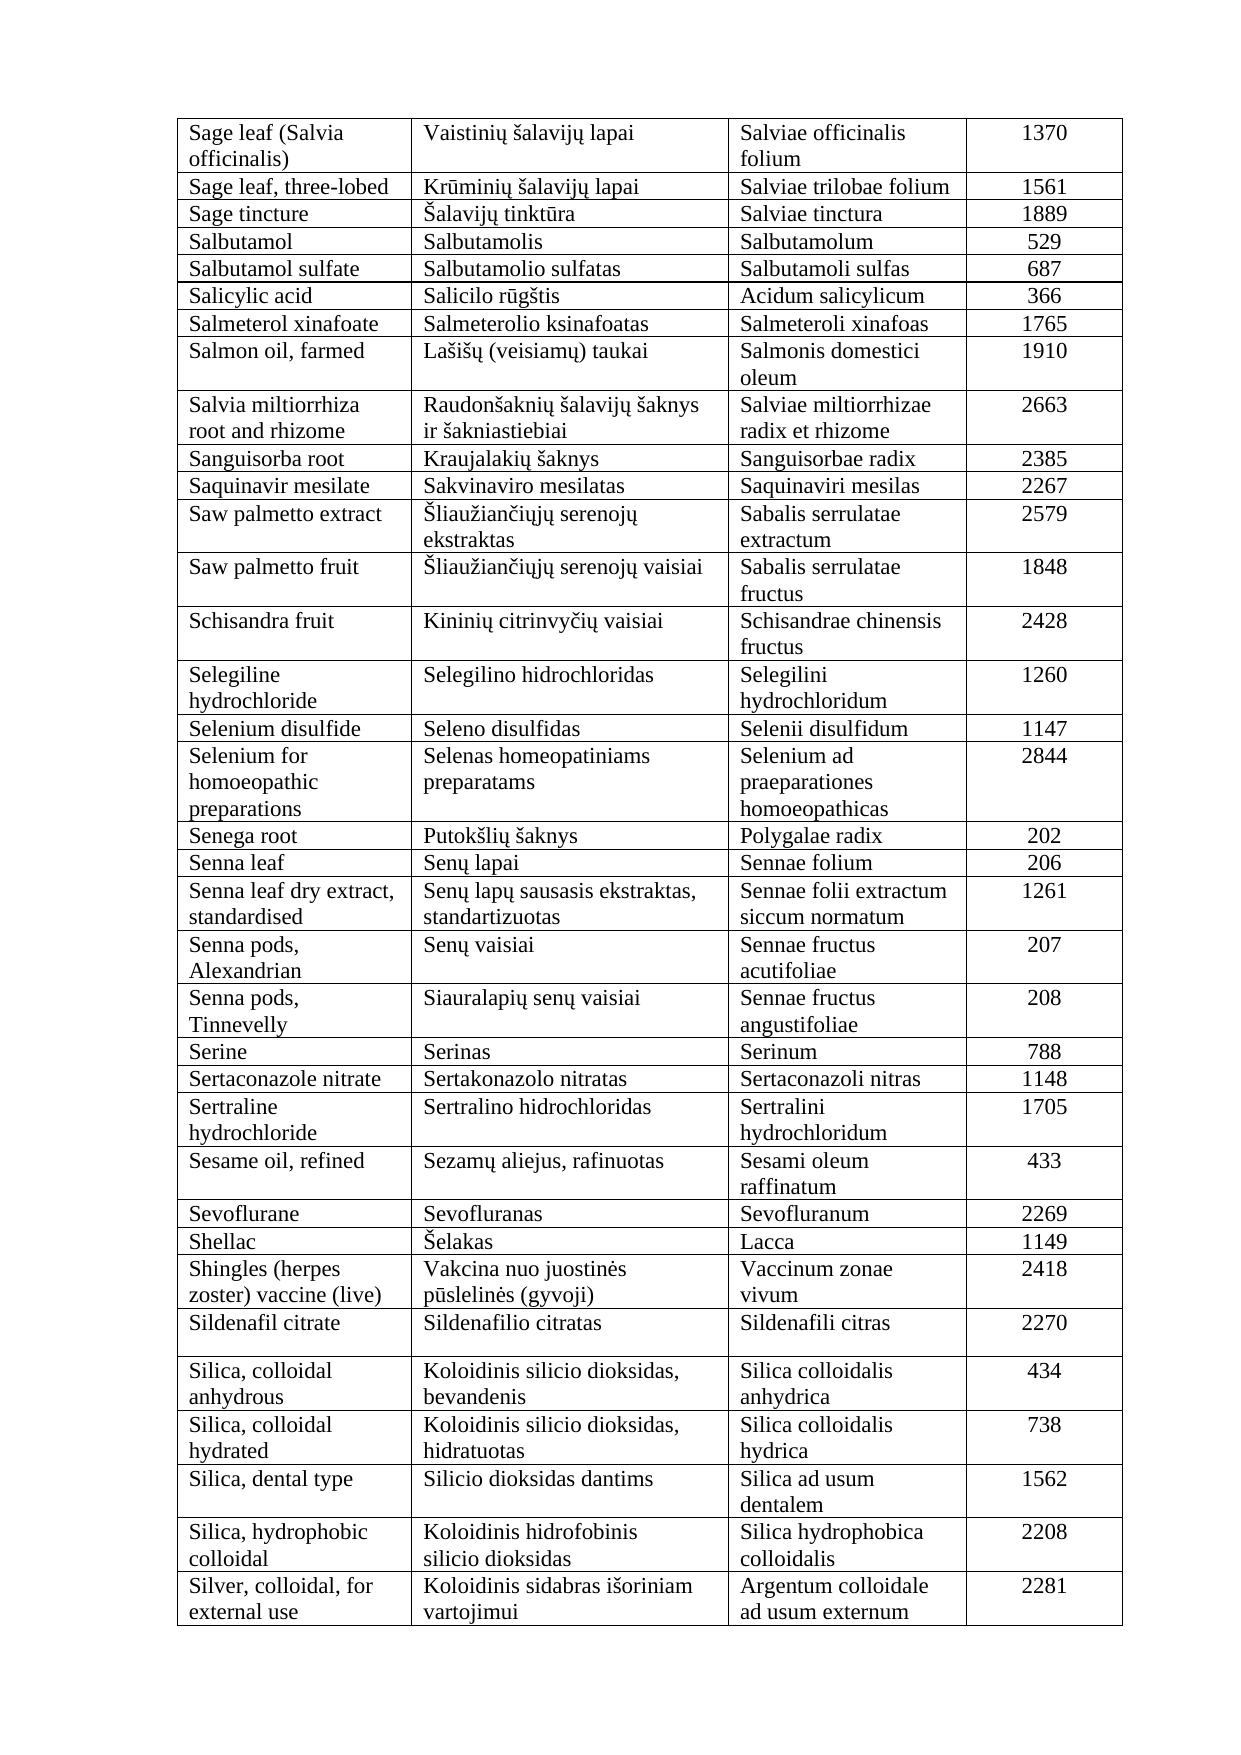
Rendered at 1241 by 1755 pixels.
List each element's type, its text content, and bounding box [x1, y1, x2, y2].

table_cell Sage leaf (Salvia officinalis) [178, 119, 411, 172]
table_cell Sertralino hidrochloridas [412, 1093, 728, 1146]
table_cell 1705 [967, 1093, 1122, 1146]
table_cell Šliaužiančiųjų serenojų vaisiai [412, 553, 728, 606]
table_cell Selegilino hidrochloridas [412, 661, 728, 713]
table_cell Salbutamoli sulfas [729, 255, 966, 281]
table_cell Koloidinis silicio dioksidas, bevandenis [412, 1357, 728, 1410]
table_cell 2663 [967, 391, 1122, 444]
table_cell Koloidinis hidrofobinis silicio dioksidas [412, 1518, 728, 1571]
table_cell 206 [967, 850, 1122, 876]
table_cell Sage leaf, three-lobed [178, 173, 411, 199]
table_cell Sanguisorba root [178, 445, 411, 471]
table_cell Selegiline hydrochloride [178, 661, 411, 713]
table_cell 1910 [967, 337, 1122, 390]
table_cell 1889 [967, 200, 1122, 227]
table_cell Šalavijų tinktūra [412, 200, 728, 227]
table_cell Sanguisorbae radix [729, 445, 966, 471]
table_cell 1561 [967, 173, 1122, 199]
table_cell Vaccinum zonae vivum [729, 1255, 966, 1308]
table_cell 2844 [967, 742, 1122, 821]
table_cell Šliaužiančiųjų serenojų ekstraktas [412, 500, 728, 552]
table_cell Salbutamolio sulfatas [412, 255, 728, 281]
table_cell Selenium ad praeparationes homoeopathicas [729, 742, 966, 821]
table_cell Salbutamol sulfate [178, 255, 411, 281]
table_cell Serinum [729, 1038, 966, 1064]
table_cell 2269 [967, 1200, 1122, 1227]
table_cell Sevoflurane [178, 1200, 411, 1227]
table_cell Sertaconazoli nitras [729, 1066, 966, 1092]
table_cell Salmeterolio ksinafoatas [412, 310, 728, 336]
table_cell 2428 [967, 607, 1122, 660]
table_cell Sevofluranas [412, 1200, 728, 1227]
table_cell Salmon oil, farmed [178, 337, 411, 390]
table_cell Koloidinis silicio dioksidas, hidratuotas [412, 1411, 728, 1463]
table_cell 208 [967, 984, 1122, 1037]
table_cell 2385 [967, 445, 1122, 471]
table_cell Silica, colloidal hydrated [178, 1411, 411, 1463]
table_cell 207 [967, 931, 1122, 983]
table_cell Salicylic acid [178, 283, 411, 309]
table_cell Putokšlių šaknys [412, 822, 728, 848]
table_cell Lacca [729, 1228, 966, 1254]
table_cell Salmeterol xinafoate [178, 310, 411, 336]
table_cell Salvia miltiorrhiza root and rhizome [178, 391, 411, 444]
table_cell Senega root [178, 822, 411, 848]
table_cell Acidum salicylicum [729, 283, 966, 309]
table_cell Sertraline hydrochloride [178, 1093, 411, 1146]
table_cell 529 [967, 228, 1122, 254]
table_cell Vakcina nuo juostinės pūslelinės (gyvoji) [412, 1255, 728, 1308]
table_cell Silica colloidalis hydrica [729, 1411, 966, 1463]
table_cell 1765 [967, 310, 1122, 336]
table_cell Serinas [412, 1038, 728, 1064]
table_cell Kininių citrinvyčių vaisiai [412, 607, 728, 660]
table_cell Serine [178, 1038, 411, 1064]
table_cell Senų lapų sausasis ekstraktas, standartizuotas [412, 877, 728, 929]
table_cell Senų vaisiai [412, 931, 728, 983]
table_cell Sennae folii extractum siccum normatum [729, 877, 966, 929]
table_cell Lašišų (veisiamų) taukai [412, 337, 728, 390]
table_cell Saw palmetto fruit [178, 553, 411, 606]
table_cell 1370 [967, 119, 1122, 172]
table_cell Senų lapai [412, 850, 728, 876]
table_cell Kraujalakių šaknys [412, 445, 728, 471]
table_cell Selenii disulfidum [729, 715, 966, 741]
table_cell Selegilini hydrochloridum [729, 661, 966, 713]
table_cell Koloidinis sidabras išoriniam vartojimui [412, 1572, 728, 1625]
table_cell Shellac [178, 1228, 411, 1254]
table_cell 433 [967, 1147, 1122, 1199]
table_cell Senna leaf [178, 850, 411, 876]
table_cell 1149 [967, 1228, 1122, 1254]
table_cell Salbutamolis [412, 228, 728, 254]
table_cell Sildenafil citrate [178, 1309, 411, 1356]
table_cell Silica ad usum dentalem [729, 1465, 966, 1517]
table_cell Salmonis domestici oleum [729, 337, 966, 390]
table_cell 1147 [967, 715, 1122, 741]
table_cell Selenas homeopatiniams preparatams [412, 742, 728, 821]
table_cell 1260 [967, 661, 1122, 713]
table_cell Sildenafili citras [729, 1309, 966, 1356]
table_cell 202 [967, 822, 1122, 848]
table_cell Schisandra fruit [178, 607, 411, 660]
table_cell Sakvinaviro mesilatas [412, 472, 728, 498]
table_cell Salviae tinctura [729, 200, 966, 227]
table_cell 1261 [967, 877, 1122, 929]
table_cell 2208 [967, 1518, 1122, 1571]
table_cell Sennae fructus angustifoliae [729, 984, 966, 1037]
table_cell Vaistinių šalavijų lapai [412, 119, 728, 172]
table_cell Salviae trilobae folium [729, 173, 966, 199]
table_cell Silver, colloidal, for external use [178, 1572, 411, 1625]
table_cell Senna leaf dry extract, standardised [178, 877, 411, 929]
table_cell Saw palmetto extract [178, 500, 411, 552]
table_cell Salviae miltiorrhizae radix et rhizome [729, 391, 966, 444]
table_cell Sertaconazole nitrate [178, 1066, 411, 1092]
table_cell Salmeteroli xinafoas [729, 310, 966, 336]
table_cell Salbutamol [178, 228, 411, 254]
table_cell Silica, dental type [178, 1465, 411, 1517]
table_cell Sertralini hydrochloridum [729, 1093, 966, 1146]
table_cell Silicio dioksidas dantims [412, 1465, 728, 1517]
table_cell Sabalis serrulatae extractum [729, 500, 966, 552]
table_cell Silica hydrophobica colloidalis [729, 1518, 966, 1571]
table_cell Silica, colloidal anhydrous [178, 1357, 411, 1410]
table_cell Polygalae radix [729, 822, 966, 848]
table_cell Sage tincture [178, 200, 411, 227]
table_cell Krūminių šalavijų lapai [412, 173, 728, 199]
table_cell Silica, hydrophobic colloidal [178, 1518, 411, 1571]
table_cell Argentum colloidale ad usum externum [729, 1572, 966, 1625]
table_cell Raudonšaknių šalavijų šaknys ir šakniastiebiai [412, 391, 728, 444]
table_cell Sezamų aliejus, rafinuotas [412, 1147, 728, 1199]
table_cell 1148 [967, 1066, 1122, 1092]
table_cell Sesami oleum raffinatum [729, 1147, 966, 1199]
table_cell Shingles (herpes zoster) vaccine (live) [178, 1255, 411, 1308]
table_cell 687 [967, 255, 1122, 281]
table_cell Sesame oil, refined [178, 1147, 411, 1199]
table_cell 2281 [967, 1572, 1122, 1625]
table_cell 2579 [967, 500, 1122, 552]
table_cell Sabalis serrulatae fructus [729, 553, 966, 606]
table_cell 1562 [967, 1465, 1122, 1517]
table_cell Selenium for homoeopathic preparations [178, 742, 411, 821]
table_cell 434 [967, 1357, 1122, 1410]
table_cell 738 [967, 1411, 1122, 1463]
table_cell Schisandrae chinensis fructus [729, 607, 966, 660]
table_cell Seleno disulfidas [412, 715, 728, 741]
table_cell 2270 [967, 1309, 1122, 1356]
table_cell Senna pods, Alexandrian [178, 931, 411, 983]
table_cell 788 [967, 1038, 1122, 1064]
table_cell Sennae fructus acutifoliae [729, 931, 966, 983]
table_cell 2267 [967, 472, 1122, 498]
table_cell 2418 [967, 1255, 1122, 1308]
table_cell Salicilo rūgštis [412, 283, 728, 309]
table_cell Sildenafilio citratas [412, 1309, 728, 1356]
table_cell Šelakas [412, 1228, 728, 1254]
table_cell Senna pods, Tinnevelly [178, 984, 411, 1037]
table_cell Sevofluranum [729, 1200, 966, 1227]
table_cell Salbutamolum [729, 228, 966, 254]
table_cell Saquinavir mesilate [178, 472, 411, 498]
table_cell Sertakonazolo nitratas [412, 1066, 728, 1092]
table_cell Saquinaviri mesilas [729, 472, 966, 498]
table_cell Selenium disulfide [178, 715, 411, 741]
table_cell 366 [967, 283, 1122, 309]
table_cell Silica colloidalis anhydrica [729, 1357, 966, 1410]
table_cell 1848 [967, 553, 1122, 606]
table_cell Salviae officinalis folium [729, 119, 966, 172]
table_cell Sennae folium [729, 850, 966, 876]
table_cell Siauralapių senų vaisiai [412, 984, 728, 1037]
